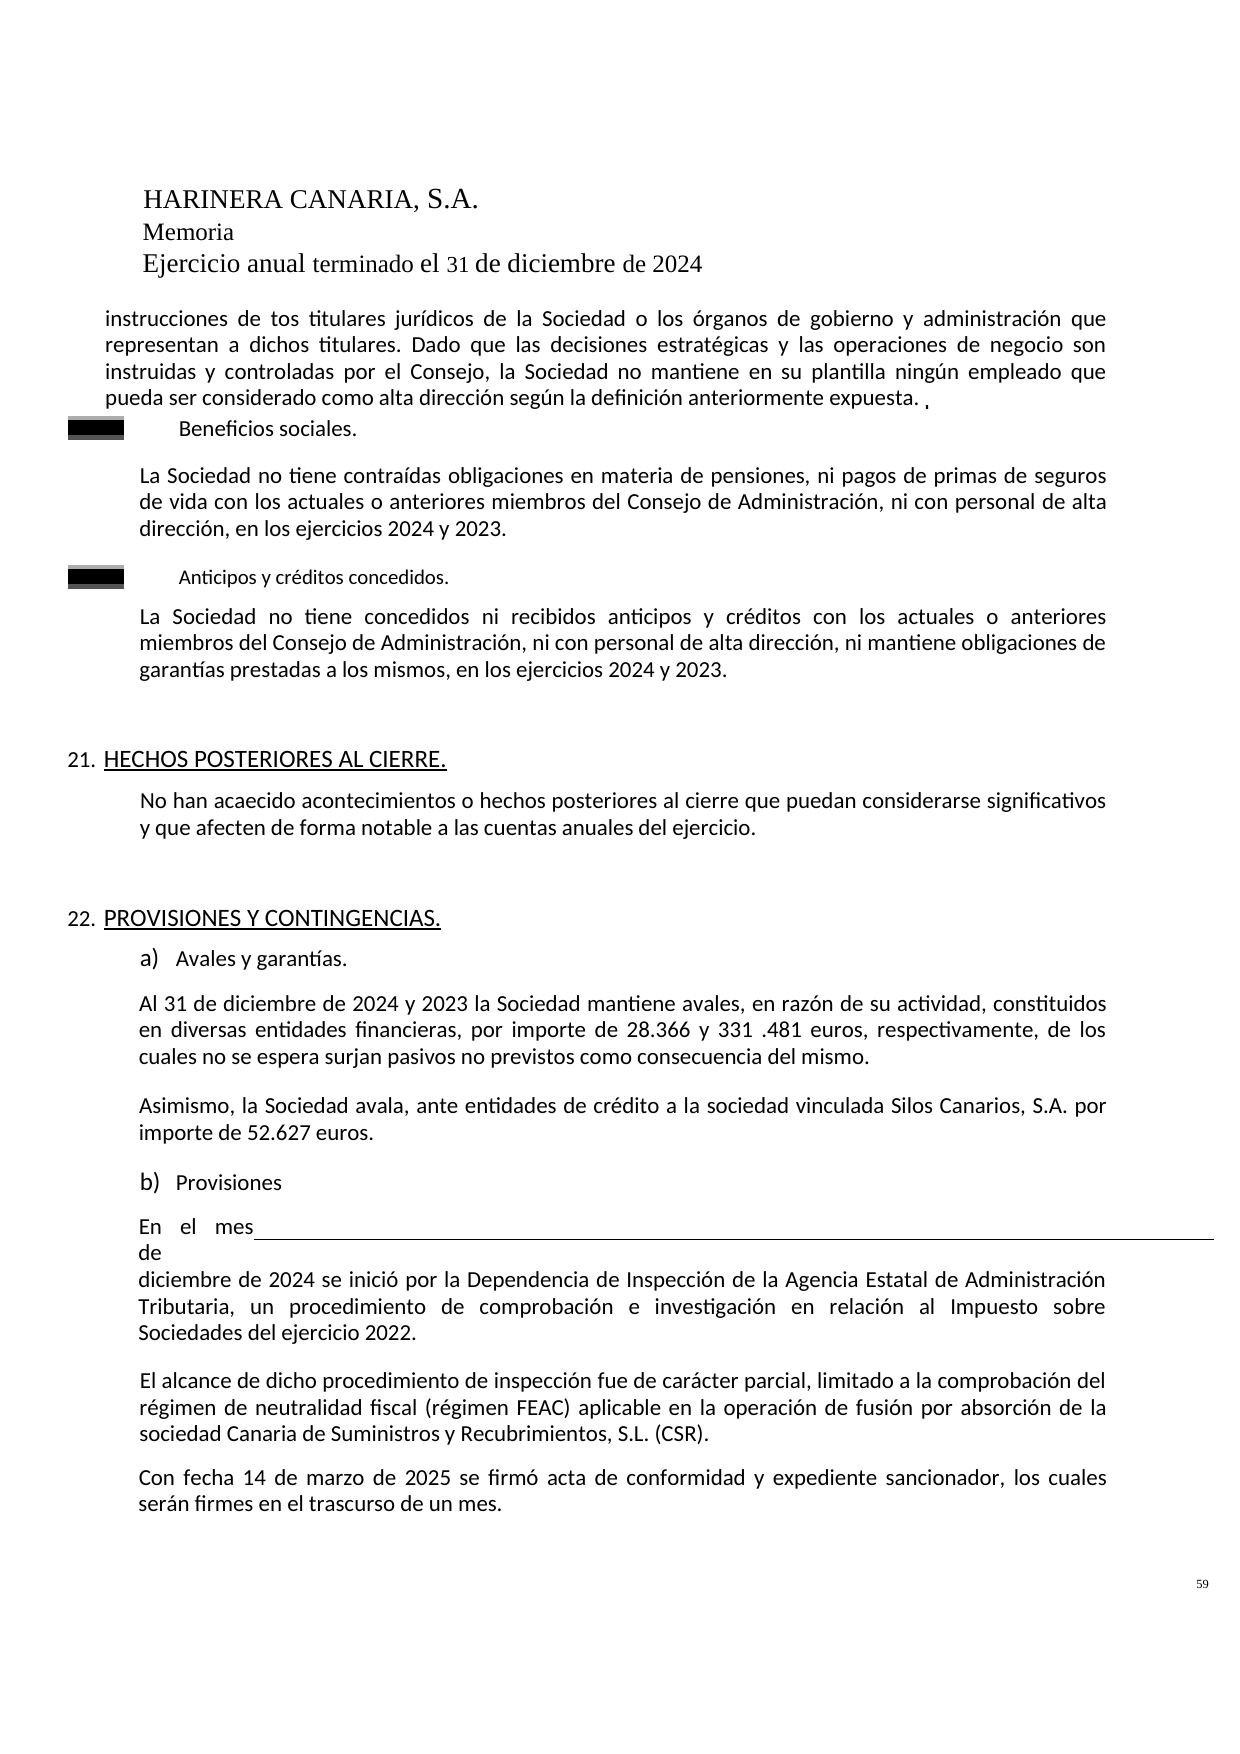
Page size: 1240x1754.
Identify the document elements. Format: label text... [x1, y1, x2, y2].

text Con fecha 14 de marzo de 2025 se firmó acta de conformidad y expediente sancionador, los cuales serán firmes en el trascurso de un mes. [138, 1464, 1108, 1517]
list Anticipos y créditos concedidos. [67, 564, 1108, 589]
list Provisiones [139, 1167, 1108, 1196]
text La Sociedad no tiene concedidos ni recibidos anticipos y créditos con los actuales o anteriores miembros del Consejo de Administración, ni con personal de alta dirección, ni mantiene obligaciones de garantías prestadas a los mismos, en los ejercicios 2024 y 2023. [139, 603, 1108, 683]
text Asimismo, la Sociedad avala, ante entidades de crédito a la sociedad vinculada Silos Canarios, S.A. por importe de 52.627 euros. [138, 1092, 1108, 1146]
text En el mes de diciembre de 2024 se inició por la Dependencia de Inspección de la Agencia Estatal de Administración Tributaria, un procedimiento de comprobación e investigación en relación al Impuesto sobre Sociedades del ejercicio 2022. [138, 1213, 1108, 1347]
list Avales y garantías. [139, 943, 1108, 972]
text El alcance de dicho procedimiento de inspección fue de carácter parcial, limitado a la comprobación del régimen de neutralidad fiscal (régimen FEAC) aplicable en la operación de fusión por absorción de la sociedad Canaria de Suministros y Recubrimientos, S.L. (CSR). [139, 1368, 1108, 1448]
text Al 31 de diciembre de 2024 y 2023 la Sociedad mantiene avales, en razón de su actividad, constituidos en diversas entidades financieras, por importe de 28.366 y 331 .481 euros, respectivamente, de los cuales no se espera surjan pasivos no previstos como consecuencia del mismo. [138, 990, 1108, 1070]
text instrucciones de tos titulares jurídicos de la Sociedad o los órganos de gobierno y administración que representan a dichos titulares. Dado que las decisiones estratégicas y las operaciones de negocio son instruidas y controladas por el Consejo, la Sociedad no mantiene en su plantilla ningún empleado que pueda ser considerado como alta dirección según la definición anteriormente expuesta. [105, 305, 1108, 411]
list HECHOS POSTERIORES AL CIERRE. [67, 743, 1109, 774]
list Beneficios sociales. [67, 415, 1108, 441]
text La Sociedad no tiene contraídas obligaciones en materia de pensiones, ni pagos de primas de seguros de vida con los actuales o anteriores miembros del Consejo de Administración, ni con personal de alta dirección, en los ejercicios 2024 y 2023. [139, 462, 1108, 542]
list PROVISIONES Y CONTINGENCIAS. [67, 902, 1109, 932]
text No han acaecido acontecimientos o hechos posteriores al cierre que puedan considerarse significativos y que afecten de forma notable a las cuentas anuales del ejercicio. [139, 787, 1108, 841]
